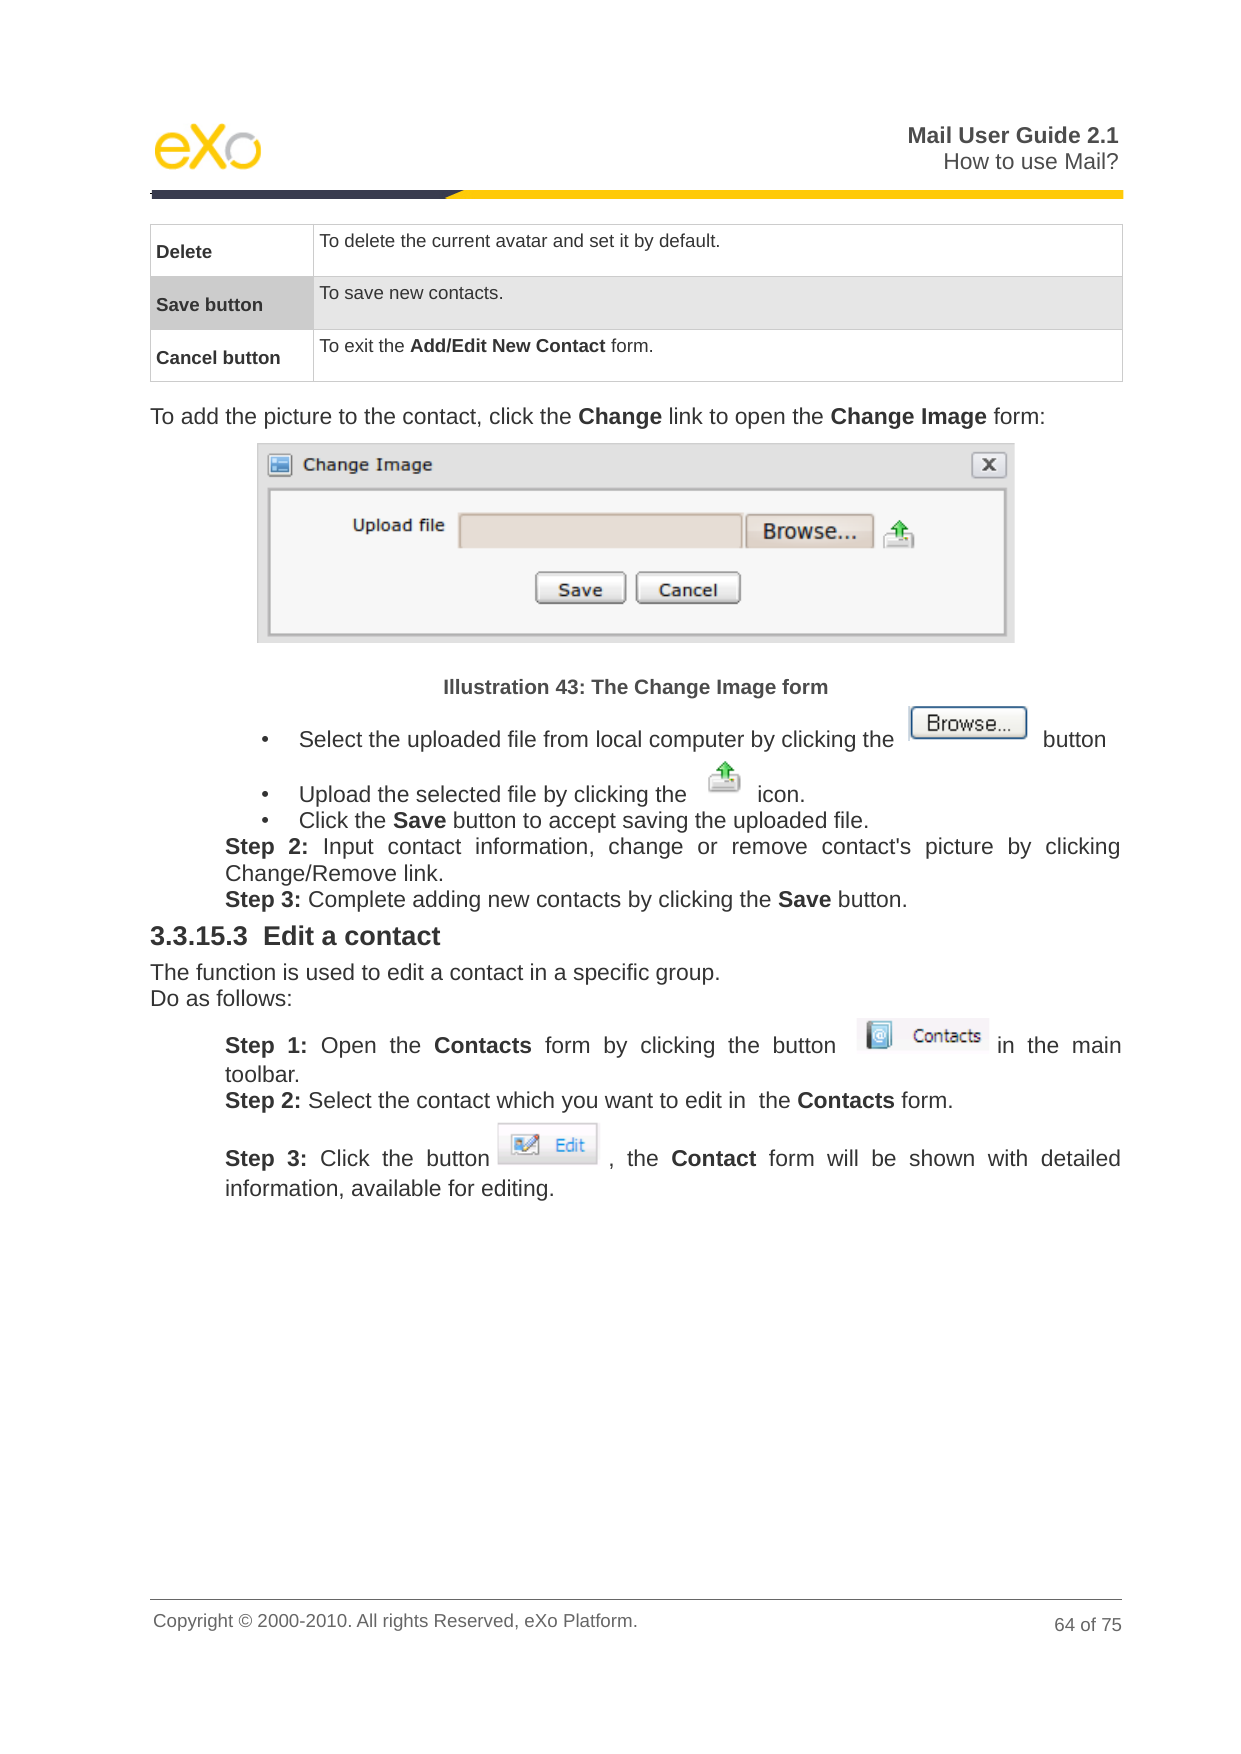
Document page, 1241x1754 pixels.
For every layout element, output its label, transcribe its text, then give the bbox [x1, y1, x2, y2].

list Step 3: Complete adding new contacts by clicking the Save button. [187, 886, 1122, 912]
list Step 3: Click the button, the Contact form will be shown with detailed information, available for editing. [187, 1113, 1122, 1202]
picture [155, 123, 262, 170]
list Upload the selected file by clicking the icon. [261, 753, 1122, 807]
picture [908, 706, 1029, 741]
picture [151, 190, 1124, 199]
table_cell Cancel button [151, 330, 313, 381]
text Do as follows: [150, 985, 1122, 1011]
list Step 1: Open the Contacts form by clicking the button in the main toolbar. [187, 1011, 1122, 1087]
picture [856, 1018, 990, 1054]
list Select the uploaded file from local computer by clicking the button [261, 429, 1122, 753]
text To add the picture to the contact, click the Change link to open the Change Image form: [150, 403, 1122, 429]
table_cell Delete [151, 225, 313, 276]
list Step 2: Input contact information, change or remove contact's picture by clicking Change/Remove link. [187, 833, 1122, 886]
picture [257, 443, 1015, 643]
table_cell To delete the current avatar and set it by default. [314, 225, 1122, 276]
picture [497, 1121, 601, 1168]
table_cell To save new contacts. [314, 277, 1122, 329]
table_cell To exit the Add/Edit New Contact form. [314, 330, 1122, 381]
list Illustration 43: The Change Image form [257, 643, 1014, 698]
list Click the Save button to accept saving the uploaded file. [261, 807, 1122, 833]
subtitle Edit a contact [150, 920, 1122, 951]
picture [707, 760, 744, 795]
table_cell Save button [151, 277, 313, 329]
text The function is used to edit a contact in a specific group. [150, 959, 1122, 985]
list Step 2: Select the contact which you want to edit in the Contacts form. [187, 1087, 1122, 1113]
